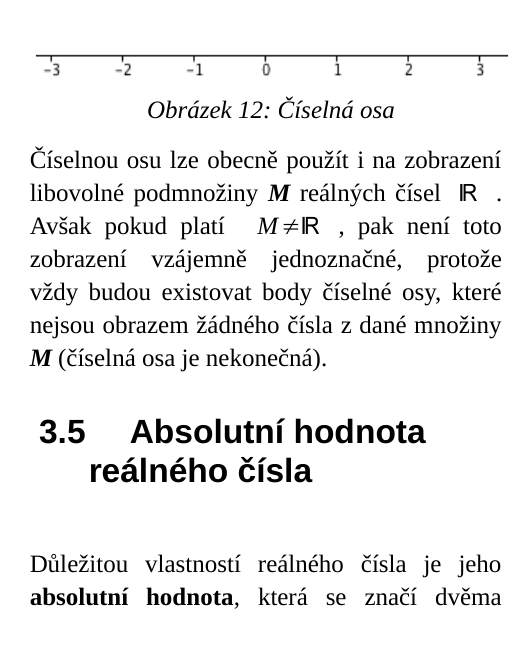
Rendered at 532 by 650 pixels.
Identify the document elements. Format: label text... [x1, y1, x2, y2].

picture [35, 35, 509, 90]
subtitle Absolutní hodnota reálného čísla [29, 412, 502, 489]
text Obrázek 12: Číselná osa [36, 90, 508, 123]
text Číselnou osu lze obecně použít i na zobrazení libovolné podmnožiny M reálných čísel. Avšak pokud platí , pak není toto zobrazení vzájemně jednoznačné, protože vždy budou existovat body číselné osy, které nejsou obrazem žádného čísla z dané množiny M (číselná osa je nekonečná). [29, 23, 508, 372]
text Důležitou vlastností reálného čísla je jeho absolutní hodnota, která se značí dvěma [29, 549, 502, 611]
